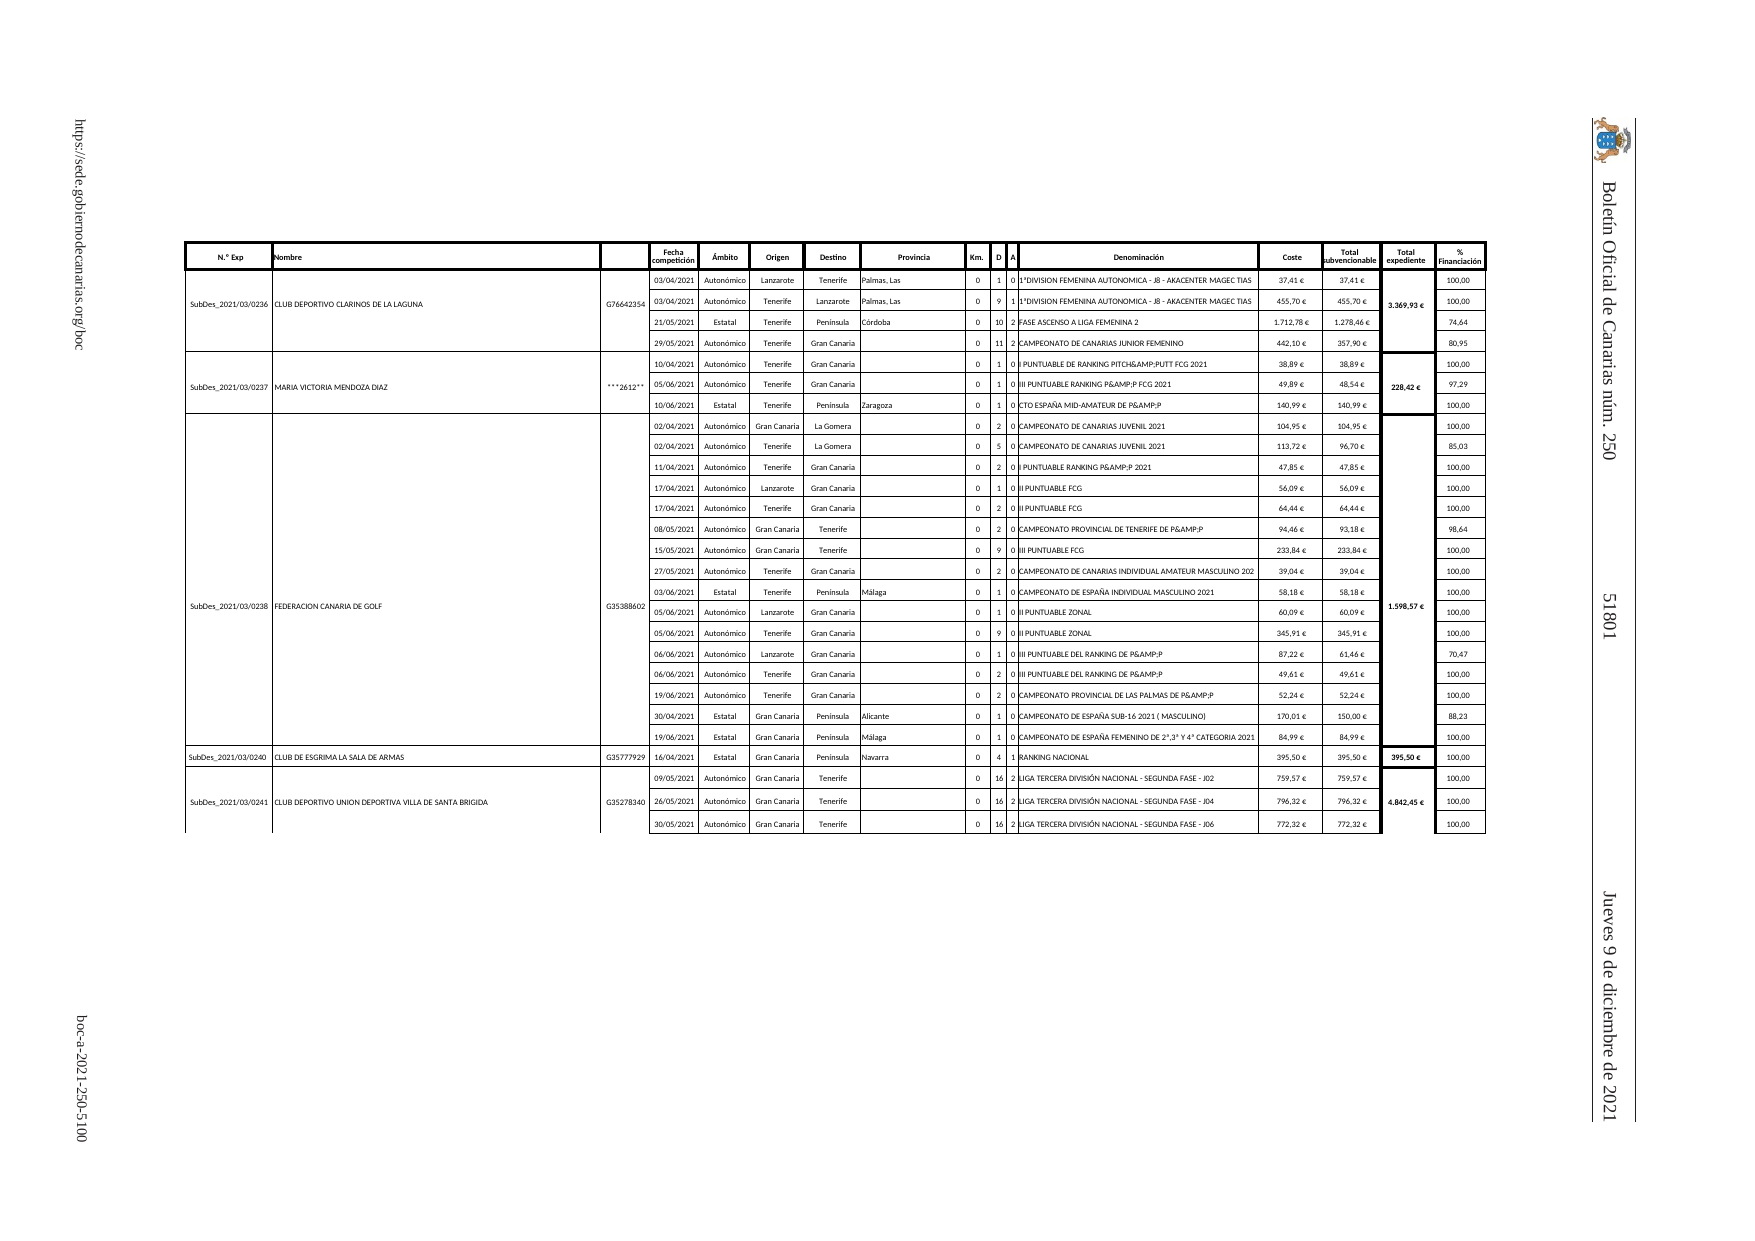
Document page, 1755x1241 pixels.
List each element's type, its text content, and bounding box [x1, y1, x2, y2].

table_cell 10 [991, 311, 1006, 330]
table_cell Málaga [861, 725, 965, 745]
table_cell 16 [991, 811, 1006, 833]
table_cell 100,00 [1437, 767, 1485, 787]
table_cell SubDes_2021/03/0240 [186, 746, 272, 766]
table_cell 70,47 [1437, 642, 1485, 662]
table_cell 0 [966, 497, 990, 517]
table_cell 5 [991, 435, 1006, 455]
table_cell Autonómico [699, 559, 749, 579]
table_cell Tenerife [750, 394, 803, 413]
table_cell 2 [991, 684, 1006, 703]
table_cell SubDes_2021/03/0237 [186, 352, 272, 413]
table_cell 06/06/2021 [650, 663, 698, 683]
table_cell 357,90 € [1323, 331, 1379, 351]
table_cell La Gomera [804, 414, 860, 434]
table_cell 21/05/2021 [650, 311, 698, 330]
table_cell [861, 539, 965, 558]
table_cell 0 [1007, 684, 1018, 703]
table_cell 1 [991, 725, 1006, 745]
table_cell G35777929 [601, 746, 649, 766]
table_cell 2 [991, 518, 1006, 538]
table_cell 84,99 € [1323, 725, 1379, 745]
table_cell 05/06/2021 [650, 373, 698, 392]
table_header A [1008, 244, 1017, 268]
table_cell G35278340 [601, 767, 649, 833]
table_header D [992, 244, 1005, 268]
table_cell 1.278,46 € [1323, 311, 1379, 330]
table_cell Autonómico [699, 456, 749, 475]
table_cell [861, 601, 965, 621]
table_cell Tenerife [750, 331, 803, 351]
table_cell 100,00 [1437, 725, 1485, 745]
table_cell 100,00 [1437, 497, 1485, 517]
table_cell 9 [991, 290, 1006, 309]
table_cell Autonómico [699, 497, 749, 517]
table_cell Gran Canaria [750, 539, 803, 558]
table_cell 2 [1007, 811, 1018, 833]
table_cell Autonómico [699, 331, 749, 351]
table_cell 0 [966, 725, 990, 745]
table_cell 10/06/2021 [650, 394, 698, 413]
table_cell 0 [1007, 725, 1018, 745]
table_cell 2 [1007, 767, 1018, 787]
table_cell II PUNTUABLE FCG [1019, 476, 1258, 496]
table_cell 0 [966, 352, 990, 372]
table_cell 98,64 [1437, 518, 1485, 538]
table_cell 56,09 € [1323, 476, 1379, 496]
text Boletín Oficial de Canarias núm. 250 [1599, 181, 1621, 464]
table_cell Autonómico [699, 518, 749, 538]
table_cell 15/05/2021 [650, 539, 698, 558]
table_cell 2 [1007, 331, 1018, 351]
table_cell CAMPEONATO PROVINCIAL DE TENERIFE DE P&AMP;P [1019, 518, 1258, 538]
table_cell MARIA VICTORIA MENDOZA DIAZ [273, 352, 600, 413]
text boc-a-2021-250-5100 [74, 1016, 91, 1146]
table_cell 0 [966, 811, 990, 833]
table_cell III PUNTUABLE RANKING P&AMP;P FCG 2021 [1019, 373, 1258, 392]
table_cell 17/04/2021 [650, 476, 698, 496]
table_cell 94,46 € [1259, 518, 1322, 538]
table_cell G35388602 [601, 414, 649, 745]
table_cell 228,42 € [1383, 354, 1434, 413]
table_cell 113,72 € [1259, 435, 1322, 455]
table_cell 0 [966, 705, 990, 724]
table_cell Tenerife [804, 271, 860, 289]
table_cell Gran Canaria [750, 518, 803, 538]
table_cell 39,04 € [1323, 559, 1379, 579]
table_cell [861, 435, 965, 455]
table_cell [861, 811, 965, 833]
table_cell 796,32 € [1259, 789, 1322, 810]
table_cell [861, 559, 965, 579]
table_cell Lanzarote [750, 642, 803, 662]
table_cell 30/04/2021 [650, 705, 698, 724]
table_cell 0 [1007, 622, 1018, 641]
table_cell CAMPEONATO PROVINCIAL DE LAS PALMAS DE P&AMP;P [1019, 684, 1258, 703]
table_cell 1 [991, 373, 1006, 392]
table_cell 4.842,45 € [1383, 769, 1434, 833]
table_cell Península [804, 311, 860, 330]
table_cell Gran Canaria [804, 456, 860, 475]
table_cell Gran Canaria [804, 559, 860, 579]
table_cell 11 [991, 331, 1006, 351]
table_cell 104,95 € [1323, 414, 1379, 434]
table_cell Autonómico [699, 476, 749, 496]
table_cell Gran Canaria [750, 414, 803, 434]
table_cell 80,95 [1437, 331, 1485, 351]
table_cell 0 [966, 435, 990, 455]
table_cell I PUNTUABLE DE RANKING PITCH&AMP;PUTT FCG 2021 [1019, 352, 1258, 372]
table_cell [861, 684, 965, 703]
table_cell Autonómico [699, 811, 749, 833]
table_cell 1 [991, 705, 1006, 724]
table_cell 0 [966, 373, 990, 392]
table_cell 0 [1007, 518, 1018, 538]
table_cell 0 [1007, 580, 1018, 600]
table_header [602, 244, 648, 268]
table_cell 100,00 [1437, 622, 1485, 641]
table_cell 38,89 € [1259, 352, 1322, 372]
table_cell 345,91 € [1323, 622, 1379, 641]
table_cell CAMPEONATO DE CANARIAS JUVENIL 2021 [1019, 414, 1258, 434]
table_cell 104,95 € [1259, 414, 1322, 434]
table_cell 772,32 € [1259, 811, 1322, 833]
table_cell 0 [1007, 663, 1018, 683]
table_cell Península [804, 580, 860, 600]
table_cell Lanzarote [750, 476, 803, 496]
table_cell 08/05/2021 [650, 518, 698, 538]
table_cell 06/06/2021 [650, 642, 698, 662]
table_cell Gran Canaria [804, 663, 860, 683]
table_cell 2 [991, 456, 1006, 475]
table_cell Alicante [861, 705, 965, 724]
table_cell 85,03 [1437, 435, 1485, 455]
table_cell 1 [1007, 746, 1018, 766]
table_cell Gran Canaria [750, 725, 803, 745]
table_cell 0 [966, 394, 990, 413]
table_cell Gran Canaria [804, 352, 860, 372]
text https://sede.gobiernodecanarias.org/boc [72, 119, 89, 352]
table_cell FEDERACION CANARIA DE GOLF [273, 414, 600, 745]
table_cell 61,46 € [1323, 642, 1379, 662]
table_cell Tenerife [804, 811, 860, 833]
table_header Fecha competición [651, 244, 697, 268]
table_cell CAMPEONATO DE ESPAÑA SUB-16 2021 ( MASCULINO) [1019, 705, 1258, 724]
table_cell Lanzarote [750, 601, 803, 621]
table_cell 0 [1007, 476, 1018, 496]
table_cell LIGA TERCERA DIVISIÓN NACIONAL - SEGUNDA FASE - J04 [1019, 789, 1258, 810]
table_cell Tenerife [750, 497, 803, 517]
table_cell III PUNTUABLE DEL RANKING DE P&AMP;P [1019, 663, 1258, 683]
table_cell 0 [966, 311, 990, 330]
table_header N.º Exp [187, 244, 271, 268]
table_header Total expediente [1383, 244, 1434, 268]
table_cell 60,09 € [1259, 601, 1322, 621]
table_cell 100,00 [1437, 271, 1485, 289]
table_cell Palmas, Las [861, 271, 965, 289]
table_cell 0 [966, 622, 990, 641]
table_cell 87,22 € [1259, 642, 1322, 662]
table_cell Tenerife [750, 311, 803, 330]
table_cell Gran Canaria [750, 789, 803, 810]
table_cell 37,41 € [1259, 271, 1322, 289]
table_cell Gran Canaria [804, 373, 860, 392]
table_cell 1 [991, 580, 1006, 600]
table_cell Estatal [699, 746, 749, 766]
table_cell Autonómico [699, 373, 749, 392]
table_cell 0 [1007, 705, 1018, 724]
text 51801 [1600, 593, 1621, 642]
table_header Nombre [274, 244, 599, 268]
table_cell 1 [991, 394, 1006, 413]
table_cell Tenerife [804, 767, 860, 787]
table_cell Gran Canaria [804, 622, 860, 641]
table_cell [861, 497, 965, 517]
table_cell Gran Canaria [804, 642, 860, 662]
table_cell 0 [1007, 394, 1018, 413]
table_cell 02/04/2021 [650, 414, 698, 434]
table_cell 27/05/2021 [650, 559, 698, 579]
table_cell Tenerife [750, 559, 803, 579]
table_cell 233,84 € [1323, 539, 1379, 558]
table_cell 170,01 € [1259, 705, 1322, 724]
table_cell [861, 767, 965, 787]
table_cell 0 [1007, 352, 1018, 372]
table_cell 74,64 [1437, 311, 1485, 330]
table_cell 233,84 € [1259, 539, 1322, 558]
table_cell [861, 789, 965, 810]
table_cell 2 [1007, 311, 1018, 330]
table_cell Tenerife [750, 622, 803, 641]
table_cell ***2612** [601, 352, 649, 413]
table_cell [861, 456, 965, 475]
table_cell 05/06/2021 [650, 622, 698, 641]
table_cell 100,00 [1437, 456, 1485, 475]
table_header Denominación [1020, 244, 1257, 268]
table_cell 0 [1007, 435, 1018, 455]
table_cell 345,91 € [1259, 622, 1322, 641]
table_cell 10/04/2021 [650, 352, 698, 372]
table_cell Tenerife [750, 456, 803, 475]
table_cell Autonómico [699, 767, 749, 787]
table_cell 49,61 € [1259, 663, 1322, 683]
table_cell 0 [966, 559, 990, 579]
table_cell 58,18 € [1259, 580, 1322, 600]
table_cell 0 [1007, 456, 1018, 475]
table_cell 05/06/2021 [650, 601, 698, 621]
table_cell Gran Canaria [750, 767, 803, 787]
table_cell 1ªDIVISION FEMENINA AUTONOMICA - J8 - AKACENTER MAGEC TIAS [1019, 290, 1258, 309]
table_cell 1.598,57 € [1383, 416, 1434, 745]
table_header Ámbito [700, 244, 748, 268]
table_cell [861, 663, 965, 683]
table_cell 26/05/2021 [650, 789, 698, 810]
table_cell 49,89 € [1259, 373, 1322, 392]
table_cell Gran Canaria [750, 811, 803, 833]
table_cell Autonómico [699, 601, 749, 621]
table_cell CTO ESPAÑA MID-AMATEUR DE P&AMP;P [1019, 394, 1258, 413]
table_cell 37,41 € [1323, 271, 1379, 289]
table_cell 0 [966, 476, 990, 496]
table_cell 100,00 [1437, 663, 1485, 683]
table_cell II PUNTUABLE ZONAL [1019, 601, 1258, 621]
table_cell 1.712,78 € [1259, 311, 1322, 330]
table_cell 29/05/2021 [650, 331, 698, 351]
table_cell 0 [1007, 559, 1018, 579]
table_cell Autonómico [699, 271, 749, 289]
table_cell Gran Canaria [804, 476, 860, 496]
table_cell 52,24 € [1323, 684, 1379, 703]
table_cell Tenerife [804, 518, 860, 538]
table_cell Lanzarote [750, 271, 803, 289]
table_cell 150,00 € [1323, 705, 1379, 724]
table_header Provincia [862, 244, 964, 268]
table_cell 84,99 € [1259, 725, 1322, 745]
table_cell 0 [966, 789, 990, 810]
table_cell 140,99 € [1323, 394, 1379, 413]
table_cell 2 [991, 497, 1006, 517]
table_cell CAMPEONATO DE ESPAÑA FEMENINO DE 2ª,3ª Y 4ª CATEGORIA 2021 [1019, 725, 1258, 745]
table_cell 30/05/2021 [650, 811, 698, 833]
table_cell 0 [966, 601, 990, 621]
table_cell 97,29 [1437, 373, 1485, 392]
table_cell [861, 414, 965, 434]
table_cell 0 [966, 414, 990, 434]
table_cell [861, 476, 965, 496]
table_cell Gran Canaria [750, 705, 803, 724]
table_cell 0 [966, 580, 990, 600]
table_cell 9 [991, 622, 1006, 641]
table_cell 1 [991, 642, 1006, 662]
table_cell I PUNTUABLE RANKING P&AMP;P 2021 [1019, 456, 1258, 475]
table_cell 0 [1007, 497, 1018, 517]
table_cell 1 [991, 352, 1006, 372]
table_cell Gran Canaria [804, 684, 860, 703]
table_cell [861, 642, 965, 662]
table_cell 0 [1007, 642, 1018, 662]
table_cell Gran Canaria [804, 601, 860, 621]
table_cell Estatal [699, 725, 749, 745]
table_cell 0 [966, 271, 990, 289]
table_cell 64,44 € [1323, 497, 1379, 517]
table_cell Autonómico [699, 622, 749, 641]
table_cell 395,50 € [1259, 746, 1322, 766]
table_cell Tenerife [750, 290, 803, 309]
table_cell Tenerife [750, 684, 803, 703]
table_cell 16 [991, 767, 1006, 787]
table_cell 1 [1007, 290, 1018, 309]
table_cell Autonómico [699, 352, 749, 372]
table_cell 0 [966, 746, 990, 766]
table_cell 38,89 € [1323, 352, 1379, 372]
table_cell 100,00 [1437, 394, 1485, 413]
table_cell 11/04/2021 [650, 456, 698, 475]
table_cell 60,09 € [1323, 601, 1379, 621]
table_cell 88,23 [1437, 705, 1485, 724]
table_cell [861, 352, 965, 372]
table_cell 442,10 € [1259, 331, 1322, 351]
table_header % Financiación [1437, 244, 1484, 268]
table_header Coste [1260, 244, 1321, 268]
table_cell Autonómico [699, 435, 749, 455]
table_cell 100,00 [1437, 476, 1485, 496]
table_cell 100,00 [1437, 539, 1485, 558]
table_cell Córdoba [861, 311, 965, 330]
table_cell 1 [991, 476, 1006, 496]
table_cell Península [804, 705, 860, 724]
table_cell 03/04/2021 [650, 290, 698, 309]
table_cell 16/04/2021 [650, 746, 698, 766]
table_cell Autonómico [699, 642, 749, 662]
table_cell 772,32 € [1323, 811, 1379, 833]
table_cell 03/04/2021 [650, 271, 698, 289]
table_cell Palmas, Las [861, 290, 965, 309]
table_header Total subvencionable [1324, 244, 1379, 268]
table_cell Lanzarote [804, 290, 860, 309]
table_cell 0 [1007, 271, 1018, 289]
table_cell 47,85 € [1259, 456, 1322, 475]
table_cell Gran Canaria [750, 746, 803, 766]
table_cell [861, 331, 965, 351]
table_cell 19/06/2021 [650, 725, 698, 745]
table_cell 0 [966, 290, 990, 309]
table_cell [861, 622, 965, 641]
table_cell 100,00 [1437, 290, 1485, 309]
table_cell SubDes_2021/03/0236 [186, 271, 272, 351]
text Jueves 9 de diciembre de 2021 [1600, 891, 1621, 1126]
table_cell III PUNTUABLE DEL RANKING DE P&AMP;P [1019, 642, 1258, 662]
table_cell 49,61 € [1323, 663, 1379, 683]
table_cell 0 [966, 767, 990, 787]
table_cell 395,50 € [1383, 748, 1434, 766]
table_cell 09/05/2021 [650, 767, 698, 787]
table_cell 100,00 [1437, 601, 1485, 621]
table_cell 100,00 [1437, 746, 1485, 766]
table_cell 2 [991, 663, 1006, 683]
table_cell 47,85 € [1323, 456, 1379, 475]
table_cell 1 [991, 601, 1006, 621]
table_cell 16 [991, 789, 1006, 810]
table_cell 96,70 € [1323, 435, 1379, 455]
table_cell FASE ASCENSO A LIGA FEMENINA 2 [1019, 311, 1258, 330]
table_cell Autonómico [699, 789, 749, 810]
table_cell CAMPEONATO DE CANARIAS JUVENIL 2021 [1019, 435, 1258, 455]
table_cell 100,00 [1437, 414, 1485, 434]
table_cell La Gomera [804, 435, 860, 455]
table_cell 0 [966, 663, 990, 683]
table_cell CLUB DEPORTIVO UNION DEPORTIVA VILLA DE SANTA BRIGIDA [273, 767, 600, 833]
table_cell Tenerife [750, 352, 803, 372]
table_cell 58,18 € [1323, 580, 1379, 600]
table_cell 4 [991, 746, 1006, 766]
table_cell Tenerife [750, 373, 803, 392]
table_cell 395,50 € [1323, 746, 1379, 766]
table_cell 0 [966, 684, 990, 703]
table_cell Tenerife [750, 580, 803, 600]
table_cell Navarra [861, 746, 965, 766]
table_cell Autonómico [699, 663, 749, 683]
table_cell Málaga [861, 580, 965, 600]
table_cell 0 [1007, 601, 1018, 621]
table_cell 17/04/2021 [650, 497, 698, 517]
table_cell 100,00 [1437, 811, 1485, 833]
table_cell II PUNTUABLE FCG [1019, 497, 1258, 517]
table_cell 56,09 € [1259, 476, 1322, 496]
table_cell 2 [991, 559, 1006, 579]
table_cell 2 [991, 414, 1006, 434]
table_cell Península [804, 394, 860, 413]
table_cell 100,00 [1437, 559, 1485, 579]
table_cell CLUB DE ESGRIMA LA SALA DE ARMAS [273, 746, 600, 766]
table_cell SubDes_2021/03/0241 [186, 767, 272, 833]
table_cell Tenerife [804, 789, 860, 810]
table_cell 100,00 [1437, 352, 1485, 372]
table_cell Autonómico [699, 539, 749, 558]
table_cell Zaragoza [861, 394, 965, 413]
table_cell 796,32 € [1323, 789, 1379, 810]
table_cell SubDes_2021/03/0238 [186, 414, 272, 745]
table_cell Tenerife [804, 539, 860, 558]
table_cell 455,70 € [1259, 290, 1322, 309]
table_cell Autonómico [699, 684, 749, 703]
table_cell Estatal [699, 394, 749, 413]
table_cell 9 [991, 539, 1006, 558]
table_cell 100,00 [1437, 580, 1485, 600]
table_cell 0 [966, 539, 990, 558]
table_cell 759,57 € [1259, 767, 1322, 787]
table_cell 03/06/2021 [650, 580, 698, 600]
table_cell [861, 373, 965, 392]
table_cell 140,99 € [1259, 394, 1322, 413]
table_cell Península [804, 725, 860, 745]
table_cell RANKING NACIONAL [1019, 746, 1258, 766]
table_cell 0 [966, 456, 990, 475]
table_cell G76642354 [601, 271, 649, 351]
table_cell 48,54 € [1323, 373, 1379, 392]
table_cell 100,00 [1437, 789, 1485, 810]
table_cell 39,04 € [1259, 559, 1322, 579]
table_cell 100,00 [1437, 684, 1485, 703]
table_header Destino [806, 244, 859, 268]
table_cell Tenerife [750, 663, 803, 683]
table_cell 0 [1007, 414, 1018, 434]
table_cell LIGA TERCERA DIVISIÓN NACIONAL - SEGUNDA FASE - J02 [1019, 767, 1258, 787]
table_header Origen [751, 244, 802, 268]
table_cell III PUNTUABLE FCG [1019, 539, 1258, 558]
table_cell Gran Canaria [804, 497, 860, 517]
table_cell 93,18 € [1323, 518, 1379, 538]
table_cell 0 [966, 331, 990, 351]
table_cell CLUB DEPORTIVO CLARINOS DE LA LAGUNA [273, 271, 600, 351]
table_cell 64,44 € [1259, 497, 1322, 517]
table_cell 3.369,93 € [1383, 271, 1434, 351]
table_header Km. [967, 244, 989, 268]
table_cell Península [804, 746, 860, 766]
table_cell 52,24 € [1259, 684, 1322, 703]
table_cell CAMPEONATO DE CANARIAS JUNIOR FEMENINO [1019, 331, 1258, 351]
table_cell Estatal [699, 580, 749, 600]
table_cell II PUNTUABLE ZONAL [1019, 622, 1258, 641]
table_cell CAMPEONATO DE ESPAÑA INDIVIDUAL MASCULINO 2021 [1019, 580, 1258, 600]
table_cell 0 [966, 642, 990, 662]
table_cell 0 [1007, 373, 1018, 392]
table_cell Autonómico [699, 290, 749, 309]
table_cell Estatal [699, 705, 749, 724]
table_cell 759,57 € [1323, 767, 1379, 787]
table_cell 02/04/2021 [650, 435, 698, 455]
table_cell Autonómico [699, 414, 749, 434]
table_cell 1ªDIVISION FEMENINA AUTONOMICA - J8 - AKACENTER MAGEC TIAS [1019, 271, 1258, 289]
table_cell 1 [991, 271, 1006, 289]
table_cell CAMPEONATO DE CANARIAS INDIVIDUAL AMATEUR MASCULINO 202 [1019, 559, 1258, 579]
table_cell 0 [1007, 539, 1018, 558]
table_cell 455,70 € [1323, 290, 1379, 309]
table_cell Tenerife [750, 435, 803, 455]
table_cell [861, 518, 965, 538]
table_cell 19/06/2021 [650, 684, 698, 703]
table_cell LIGA TERCERA DIVISIÓN NACIONAL - SEGUNDA FASE - J06 [1019, 811, 1258, 833]
table_cell Estatal [699, 311, 749, 330]
table_cell 0 [966, 518, 990, 538]
table_cell 2 [1007, 789, 1018, 810]
table_cell Gran Canaria [804, 331, 860, 351]
